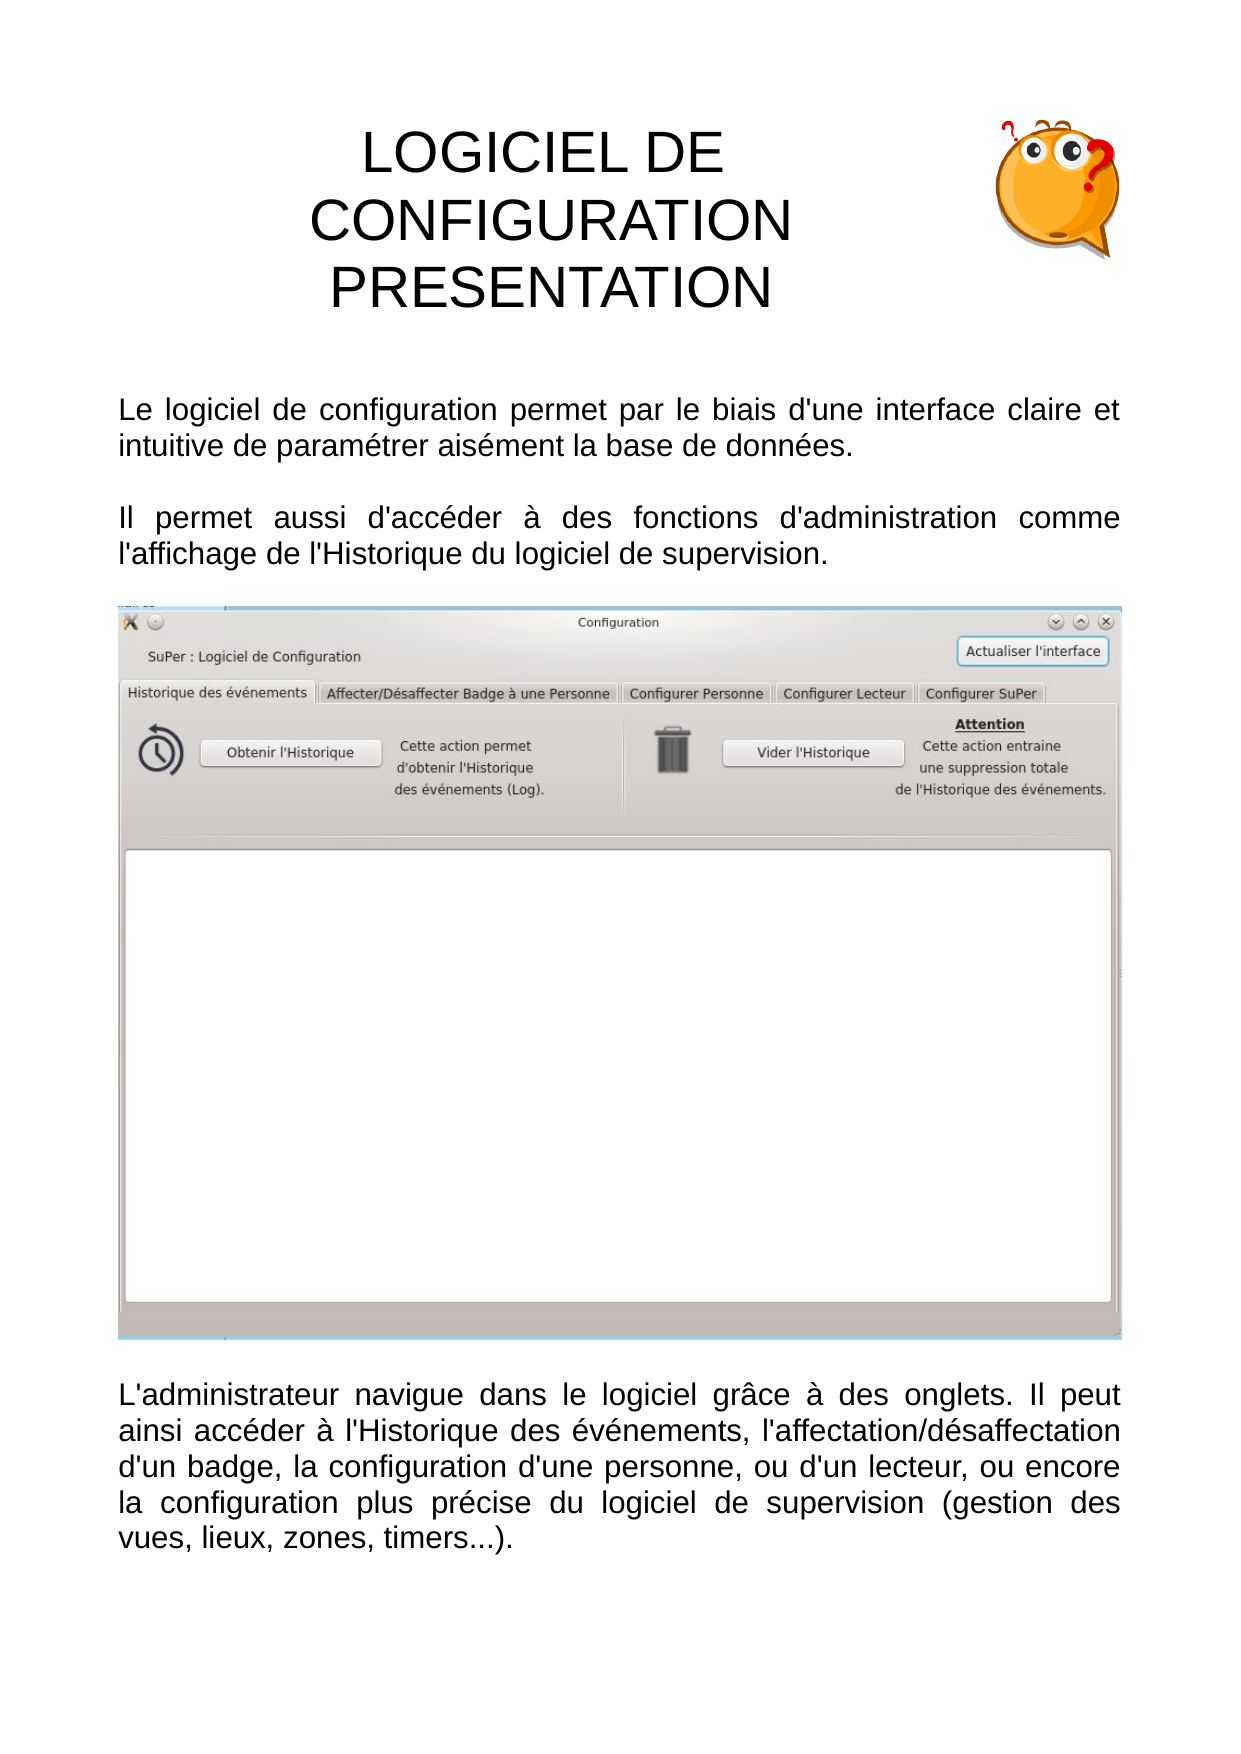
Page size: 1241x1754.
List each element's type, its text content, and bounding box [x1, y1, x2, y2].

picture [984, 118, 1123, 260]
text LOGICIEL DE [118, 118, 984, 185]
text CONFIGURATION [118, 185, 984, 252]
text L'administrateur navigue dans le logiciel grâce à des onglets. Il peut ainsi accéder à l'Historique des événements, l'affectation/désaffectation d'un badge, la configuration d'une personne, ou d'un lecteur, ou encore la configuration plus précise du logiciel de supervision (gestion des vues, lieux, zones, timers...). [118, 1376, 1122, 1556]
text Le logiciel de configuration permet par le biais d'une interface claire et intuitive de paramétrer aisément la base de données. [118, 391, 1122, 463]
text Il permet aussi d'accéder à des fonctions d'administration comme l'affichage de l'Historique du logiciel de supervision. [118, 499, 1122, 571]
text PRESENTATION [118, 252, 1122, 319]
picture [118, 606, 1123, 1340]
